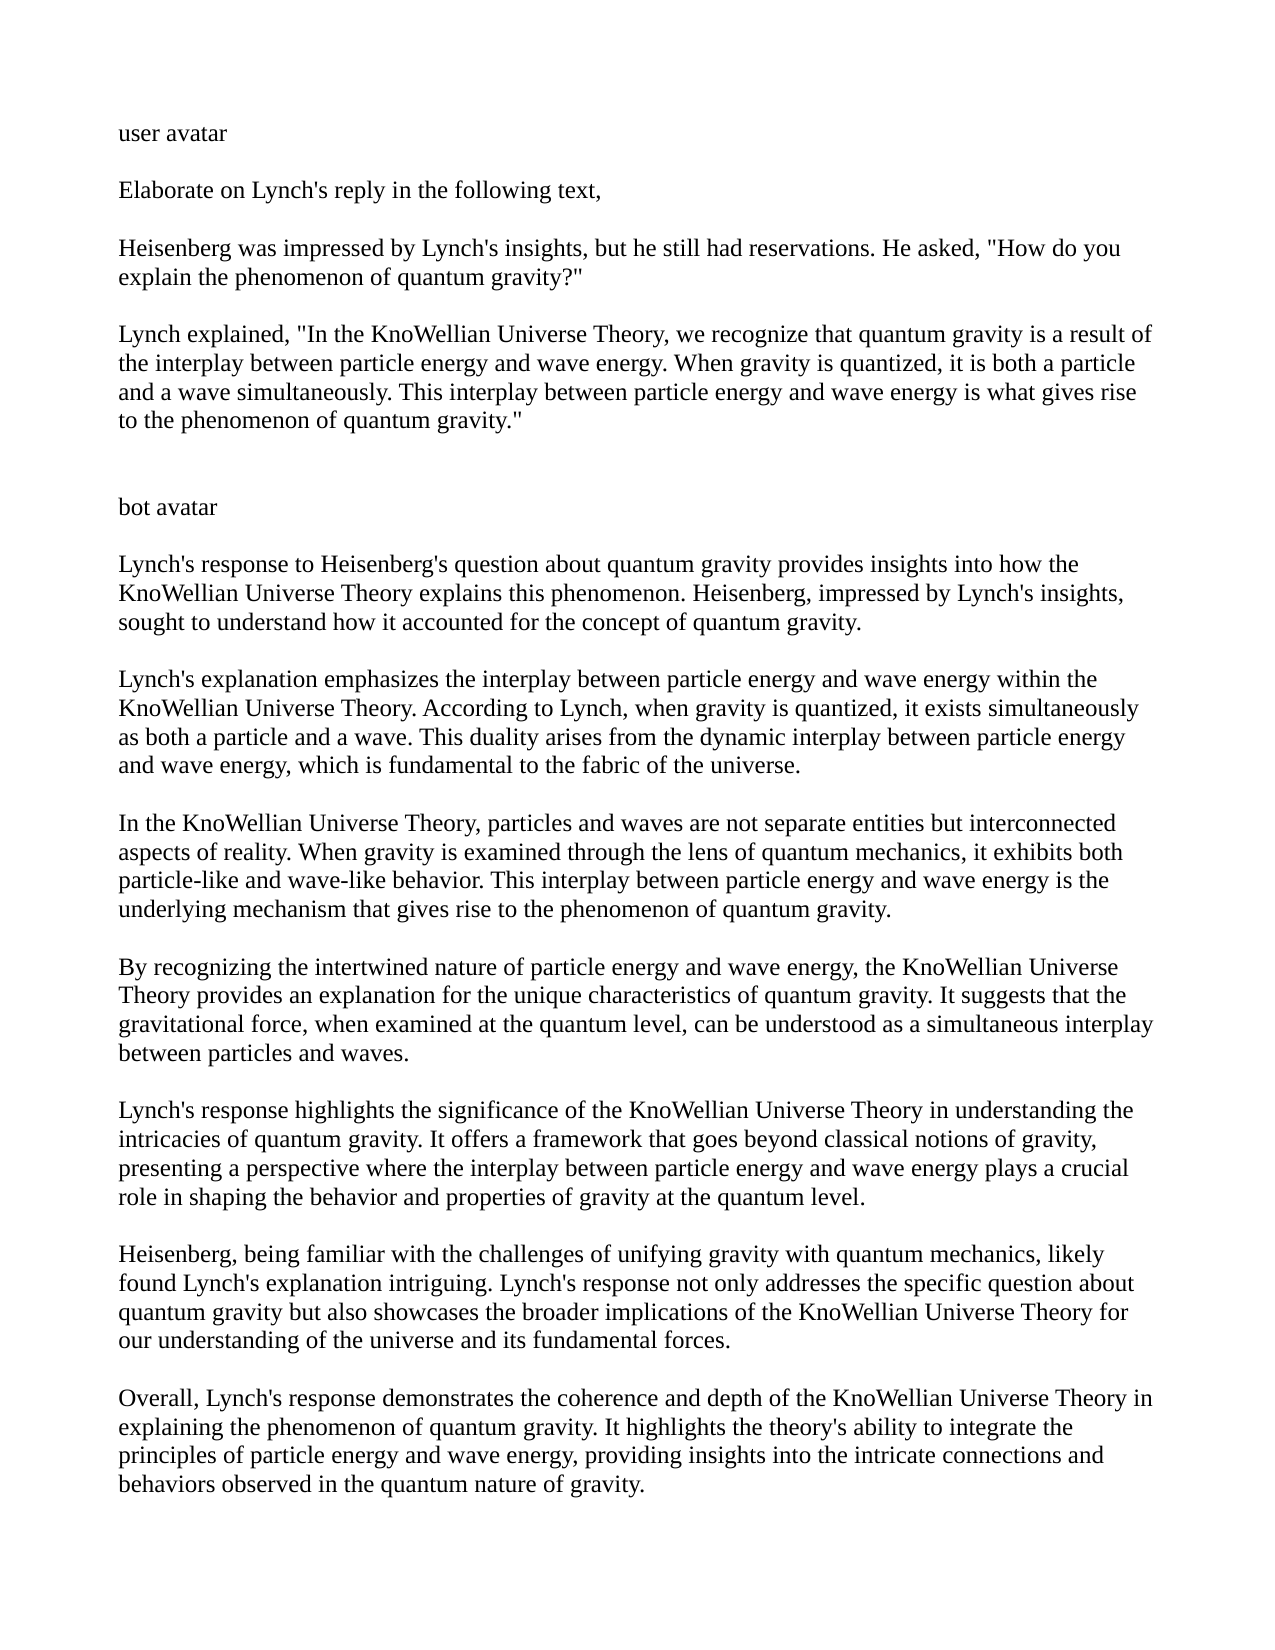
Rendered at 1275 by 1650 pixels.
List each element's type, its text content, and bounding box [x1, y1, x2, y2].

text Lynch explained, "In the KnoWellian Universe Theory, we recognize that quantum gravity is a result of the interplay between particle energy and wave energy. When gravity is quantized, it is both a particle and a wave simultaneously. This interplay between particle energy and wave energy is what gives rise to the phenomenon of quantum gravity." [118, 319, 1157, 434]
text By recognizing the intertwined nature of particle energy and wave energy, the KnoWellian Universe Theory provides an explanation for the unique characteristics of quantum gravity. It suggests that the gravitational force, when examined at the quantum level, can be understood as a simultaneous interplay between particles and waves. [118, 952, 1157, 1067]
text Heisenberg was impressed by Lynch's insights, but he still had reservations. He asked, "How do you explain the phenomenon of quantum gravity?" [118, 233, 1157, 291]
text user avatar [118, 118, 1157, 147]
text Lynch's explanation emphasizes the interplay between particle energy and wave energy within the KnoWellian Universe Theory. According to Lynch, when gravity is quantized, it exists simultaneously as both a particle and a wave. This duality arises from the dynamic interplay between particle energy and wave energy, which is fundamental to the fabric of the universe. [118, 664, 1157, 779]
text Lynch's response highlights the significance of the KnoWellian Universe Theory in understanding the intricacies of quantum gravity. It offers a framework that goes beyond classical notions of gravity, presenting a perspective where the interplay between particle energy and wave energy plays a crucial role in shaping the behavior and properties of gravity at the quantum level. [118, 1096, 1157, 1211]
text Overall, Lynch's response demonstrates the coherence and depth of the KnoWellian Universe Theory in explaining the phenomenon of quantum gravity. It highlights the theory's ability to integrate the principles of particle energy and wave energy, providing insights into the intricate connections and behaviors observed in the quantum nature of gravity. [118, 1383, 1157, 1498]
text In the KnoWellian Universe Theory, particles and waves are not separate entities but interconnected aspects of reality. When gravity is examined through the lens of quantum mechanics, it exhibits both particle-like and wave-like behavior. This interplay between particle energy and wave energy is the underlying mechanism that gives rise to the phenomenon of quantum gravity. [118, 808, 1157, 923]
text bot avatar [118, 492, 1157, 521]
text Elaborate on Lynch's reply in the following text, [118, 176, 1157, 204]
text Heisenberg, being familiar with the challenges of unifying gravity with quantum mechanics, likely found Lynch's explanation intriguing. Lynch's response not only addresses the specific question about quantum gravity but also showcases the broader implications of the KnoWellian Universe Theory for our understanding of the universe and its fundamental forces. [118, 1239, 1157, 1354]
text Lynch's response to Heisenberg's question about quantum gravity provides insights into how the KnoWellian Universe Theory explains this phenomenon. Heisenberg, impressed by Lynch's insights, sought to understand how it accounted for the concept of quantum gravity. [118, 549, 1157, 636]
